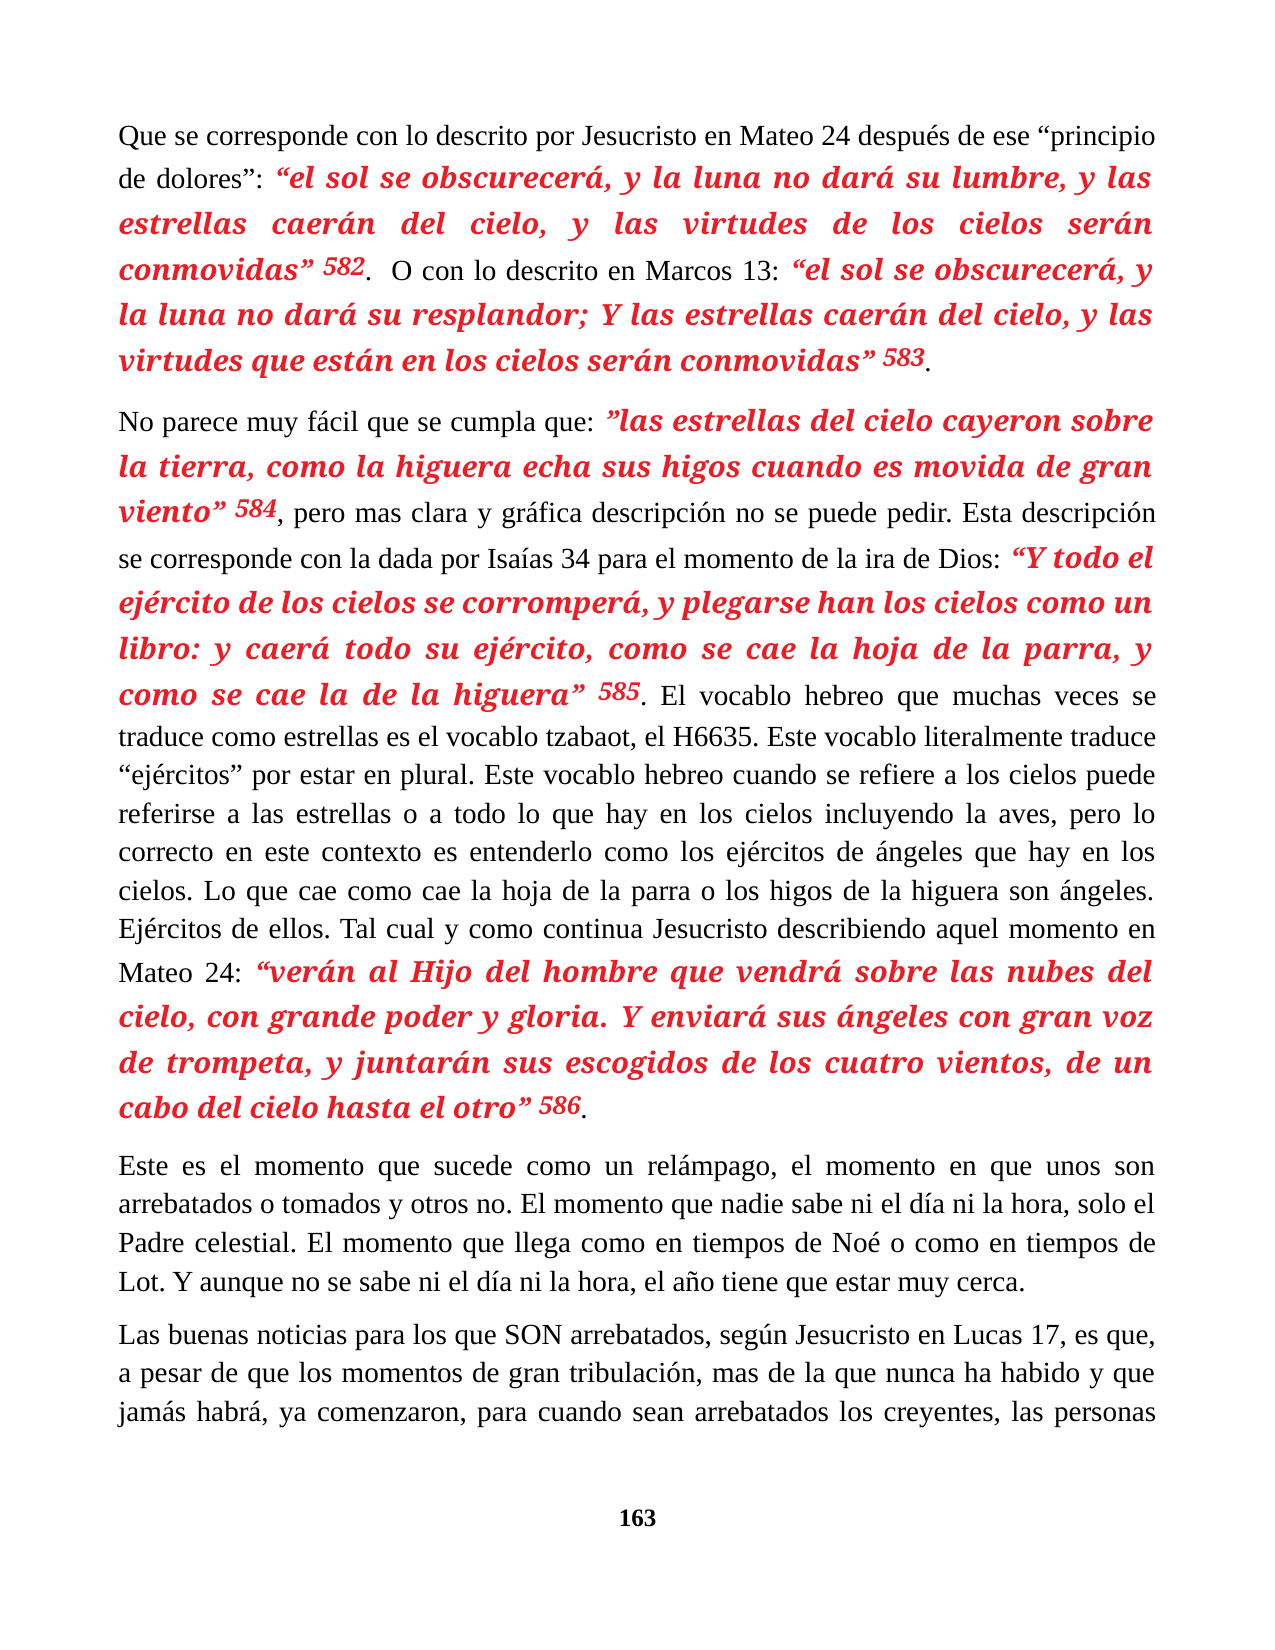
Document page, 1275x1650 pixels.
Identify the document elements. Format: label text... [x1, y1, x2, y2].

text Este es el momento que sucede como un relámpago, el momento en que unos son arrebatados o tomados y otros no. El momento que nadie sabe ni el día ni la hora, solo el Padre celestial. El momento que llega como en tiempos de Noé o como en tiempos de Lot. Y aunque no se sabe ni el día ni la hora, el año tiene que estar muy cerca. [118, 1148, 1157, 1297]
text No parece muy fácil que se cumpla que: ”las estrellas del cielo cayeron sobre la tierra, como la higuera echa sus higos cuando es movida de gran viento” , pero mas clara y gráfica descripción no se puede pedir. Esta descripción se corresponde con la dada por Isaías 34 para el momento de la ira de Dios: “Y todo el ejército de los cielos se corromperá, y plegarse han los cielos como un libro: y caerá todo su ejército, como se cae la hoja de la parra, y como se cae la de la higuera” . El vocablo hebreo que muchas veces se traduce como estrellas es el vocablo tzabaot, el H6635. Este vocablo literalmente traduce “ejércitos” por estar en plural. Este vocablo hebreo cuando se refiere a los cielos puede referirse a las estrellas o a todo lo que hay en los cielos incluyendo la aves, pero lo correcto en este contexto es entenderlo como los ejércitos de ángeles que hay en los cielos. Lo que cae como cae la hoja de la parra o los higos de la higuera son ángeles. Ejércitos de ellos. Tal cual y como continua Jesucristo describiendo aquel momento en Mateo 24: “verán al Hijo del hombre que vendrá sobre las nubes del cielo, con grande poder y gloria. Y enviará sus ángeles con gran voz de trompeta, y juntarán sus escogidos de los cuatro vientos, de un cabo del cielo hasta el otro” . [118, 400, 1157, 1127]
text Que se corresponde con lo descrito por Jesucristo en Mateo 24 después de ese “principio de dolores”: “el sol se obscurecerá, y la luna no dará su lumbre, y las estrellas caerán del cielo, y las virtudes de los cielos serán conmovidas” . O con lo descrito en Marcos 13: “el sol se obscurecerá, y la luna no dará su resplandor; Y las estrellas caerán del cielo, y las virtudes que están en los cielos serán conmovidas” . [118, 118, 1157, 380]
text Las buenas noticias para los que SON arrebatados, según Jesucristo en Lucas 17, es que, a pesar de que los momentos de gran tribulación, mas de la que nunca ha habido y que jamás habrá, ya comenzaron, para cuando sean arrebatados los creyentes, las personas [118, 1317, 1157, 1427]
